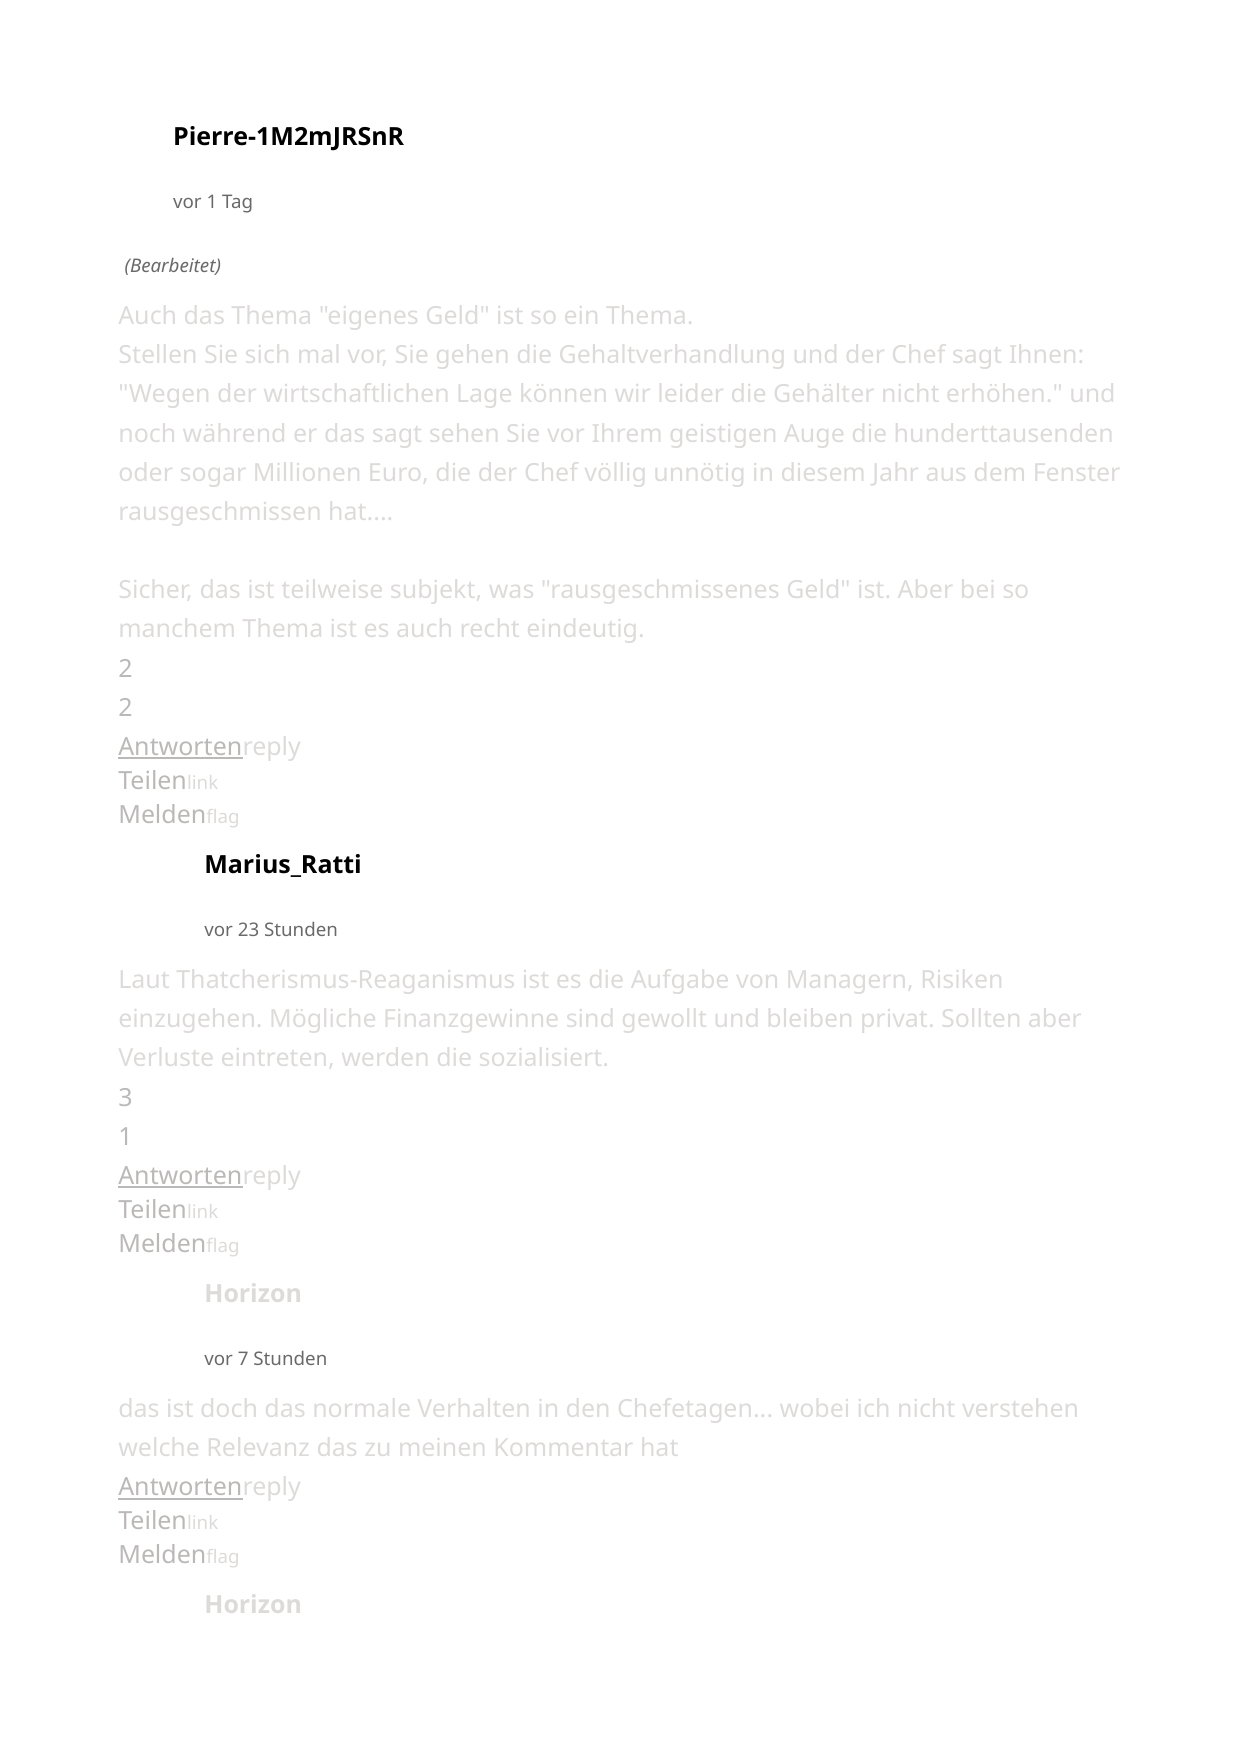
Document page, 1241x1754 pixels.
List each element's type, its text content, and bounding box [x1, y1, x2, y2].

text vor 7 Stunden [204, 1346, 1117, 1371]
text Meldenflag [118, 1226, 1122, 1260]
text Meldenflag [118, 1537, 1122, 1571]
text Marius_Ratti [204, 846, 1114, 880]
text Antwortenreply [118, 1469, 1122, 1503]
text Antwortenreply [118, 728, 1122, 763]
text Pierre-1M2mJRSnR [173, 118, 1114, 152]
text Teilenlink [118, 763, 1122, 797]
text vor 1 Tag [173, 188, 1117, 214]
text Horizon [204, 1587, 1114, 1621]
text 2 [118, 689, 1122, 723]
text Auch das Thema "eigenes Geld" ist so ein Thema. Stellen Sie sich mal vor, Sie gehen die Gehaltverhandlung und der Chef sagt Ihnen: "Wegen der wirtschaftlichen Lage können wir leider die Gehälter nicht erhöhen." und noch während er das sagt sehen Sie vor Ihrem geistigen Auge die hunderttausenden oder sogar Millionen Euro, die der Chef völlig unnötig in diesem Jahr aus dem Fenster rausgeschmissen hat.... Sicher, das ist teilweise subjekt, was "rausgeschmissenes Geld" ist. Aber bei so manchem Thema ist es auch recht eindeutig. [118, 298, 1122, 645]
text vor 23 Stunden [204, 917, 1117, 942]
text Antwortenreply [118, 1157, 1122, 1192]
text Teilenlink [118, 1192, 1122, 1226]
text das ist doch das normale Verhalten in den Chefetagen... wobei ich nicht verstehen welche Relevanz das zu meinen Kommentar hat [118, 1391, 1122, 1464]
text Laut Thatcherismus-Reaganismus ist es die Aufgabe von Managern, Risiken einzugehen. Mögliche Finanzgewinne sind gewollt und bleiben privat. Sollten aber Verluste eintreten, werden die sozialisiert. [118, 962, 1122, 1074]
text 1 [118, 1118, 1122, 1152]
text 3 [118, 1079, 1122, 1113]
text 2 [118, 650, 1122, 684]
text Teilenlink [118, 1503, 1122, 1537]
text Horizon [204, 1275, 1114, 1309]
text Meldenflag [118, 797, 1122, 831]
text (Bearbeitet) [118, 249, 1122, 278]
